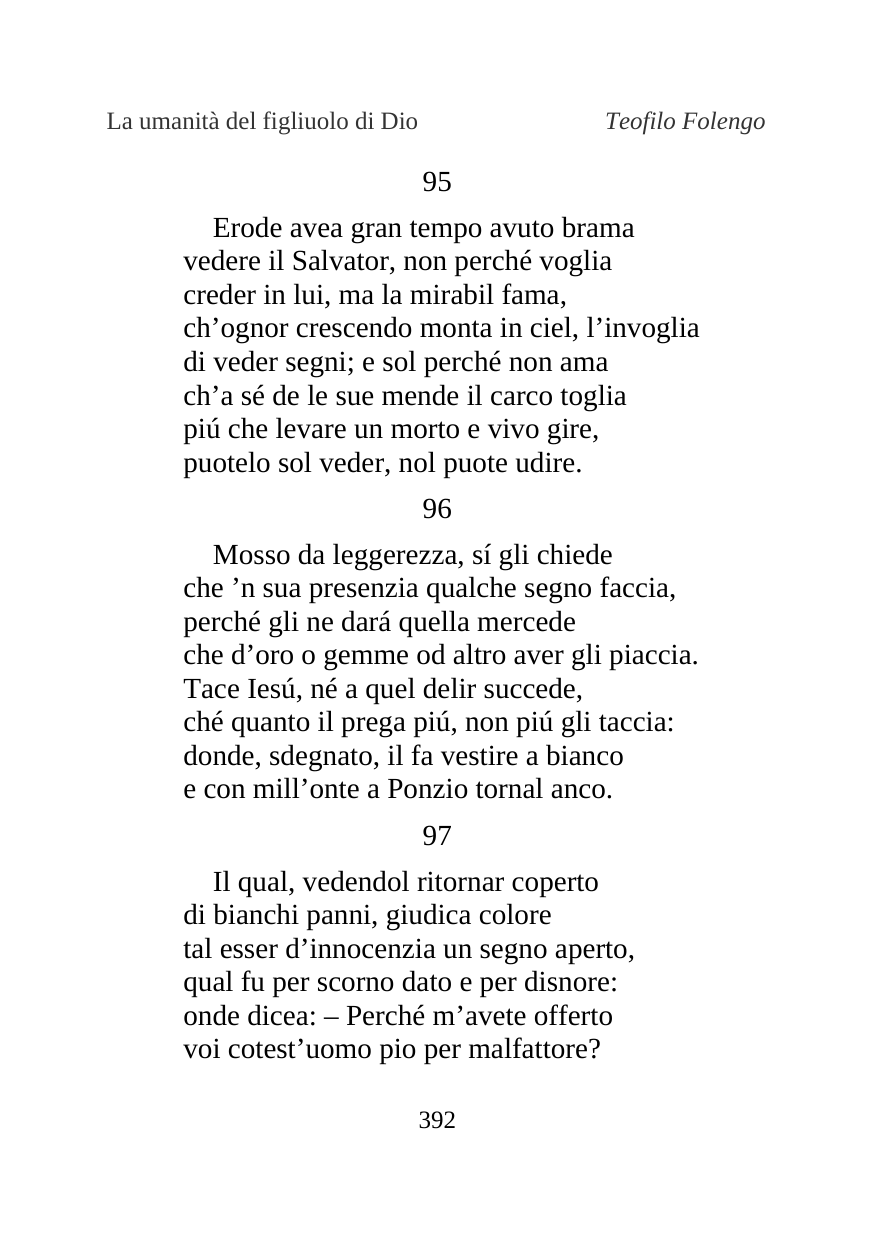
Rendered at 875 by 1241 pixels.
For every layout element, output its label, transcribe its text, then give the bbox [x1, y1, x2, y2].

text 95 [106, 164, 768, 197]
text Mosso da leggerezza, sí gli chiede che ’n sua presenzia qualche segno faccia, perché gli ne dará quella mercede che d’oro o gemme od altro aver gli piaccia. Tace Iesú, né a quel delir succede, ché quanto il prega piú, non piú gli taccia: donde, sdegnato, il fa vestire a bianco e con mill’onte a Ponzio tornal anco. [183, 537, 768, 805]
text Erode avea gran tempo avuto brama vedere il Salvator, non perché voglia creder in lui, ma la mirabil fama, ch’ognor crescendo monta in ciel, l’invoglia di veder segni; e sol perché non ama ch’a sé de le sue mende il carco toglia piú che levare un morto e vivo gire, puotelo sol veder, nol puote udire. [183, 210, 768, 478]
text 97 [106, 818, 768, 851]
text Il qual, vedendol ritornar coperto di bianchi panni, giudica colore tal esser d’innocenzia un segno aperto, qual fu per scorno dato e per disnore: onde dicea: – Perché m’avete offerto voi cotest’uomo pio per malfattore? [183, 864, 768, 1065]
text 96 [106, 491, 768, 524]
